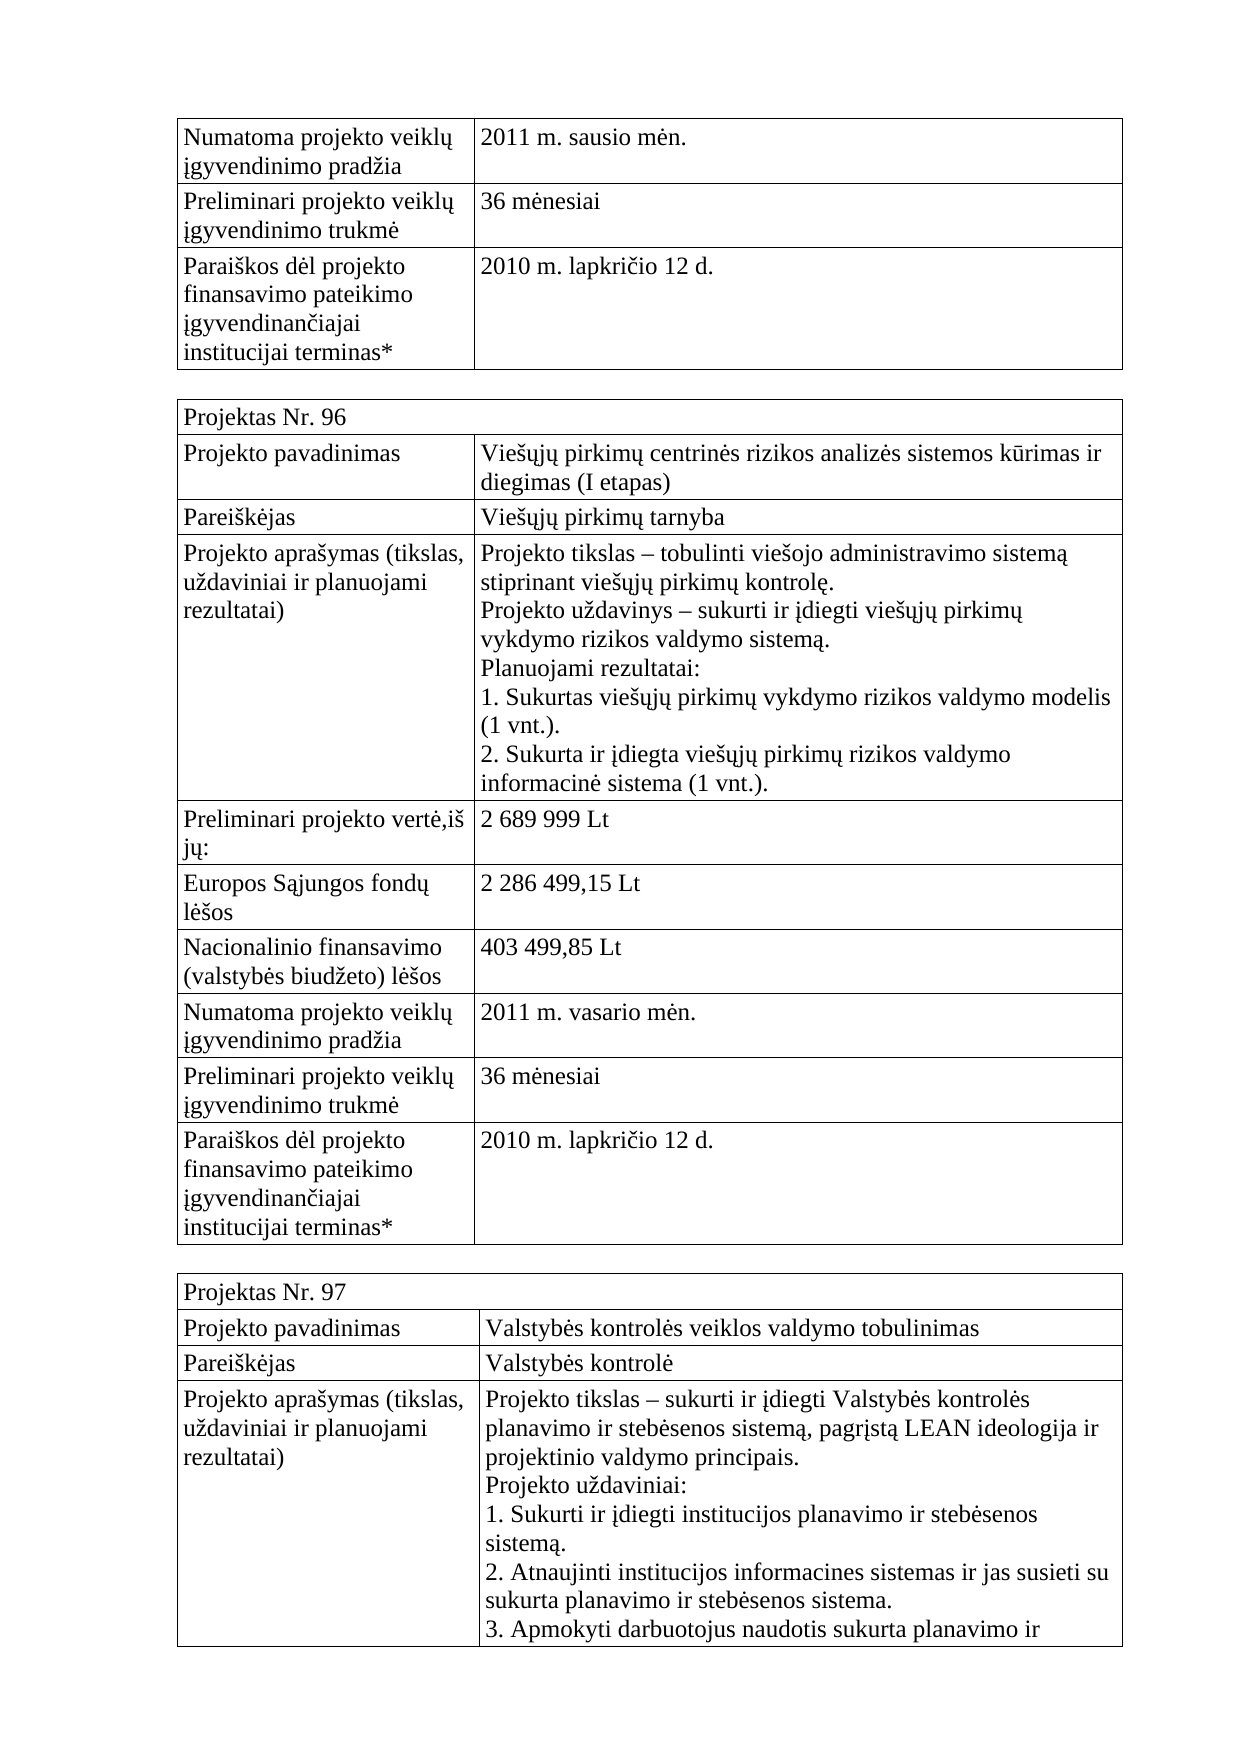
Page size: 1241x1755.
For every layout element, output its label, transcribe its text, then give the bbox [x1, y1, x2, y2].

table_cell Preliminari projekto vertė,iš jų: [178, 801, 474, 864]
table_cell Preliminari projekto veiklų įgyvendinimo trukmė [178, 184, 474, 247]
table_cell Projekto tikslas – sukurti ir įdiegti Valstybės kontrolės planavimo ir stebėsenos sistemą, pagrįstą LEAN ideologija ir projektinio valdymo principais. Projekto uždaviniai: 1. Sukurti ir įdiegti institucijos planavimo ir stebėsenos sistemą. 2. Atnaujinti institucijos informacines sistemas ir jas susieti su sukurta planavimo ir stebėsenos sistema. 3. Apmokyti darbuotojus naudotis sukurta planavimo ir [480, 1381, 1122, 1646]
table_cell Projekto aprašymas (tikslas, uždaviniai ir planuojami rezultatai) [178, 1381, 479, 1646]
table_cell Projekto aprašymas (tikslas, uždaviniai ir planuojami rezultatai) [178, 535, 474, 800]
table_cell Paraiškos dėl projekto finansavimo pateikimo įgyvendinančiajai institucijai terminas* [178, 1123, 474, 1243]
table_cell Projekto pavadinimas [178, 1310, 479, 1344]
table_cell 2 286 499,15 Lt [475, 865, 1122, 928]
table_cell Viešųjų pirkimų tarnyba [475, 500, 1122, 534]
table_cell Viešųjų pirkimų centrinės rizikos analizės sistemos kūrimas ir diegimas (I etapas) [475, 435, 1122, 498]
table_cell 2 689 999 Lt [475, 801, 1122, 864]
table_cell 36 mėnesiai [475, 1058, 1122, 1122]
table_cell Valstybės kontrolė [480, 1346, 1122, 1380]
table_cell 403 499,85 Lt [475, 930, 1122, 993]
table_header Projektas Nr. 97 [178, 1274, 1122, 1309]
table_cell Numatoma projekto veiklų įgyvendinimo pradžia [178, 119, 474, 182]
table_cell Nacionalinio finansavimo (valstybės biudžeto) lėšos [178, 930, 474, 993]
table_cell Paraiškos dėl projekto finansavimo pateikimo įgyvendinančiajai institucijai terminas* [178, 248, 474, 369]
table_cell 2010 m. lapkričio 12 d. [475, 248, 1122, 369]
table_cell 2011 m. vasario mėn. [475, 994, 1122, 1057]
table_cell Projekto tikslas – tobulinti viešojo administravimo sistemą stiprinant viešųjų pirkimų kontrolę. Projekto uždavinys – sukurti ir įdiegti viešųjų pirkimų vykdymo rizikos valdymo sistemą. Planuojami rezultatai: 1. Sukurtas viešųjų pirkimų vykdymo rizikos valdymo modelis (1 vnt.). 2. Sukurta ir įdiegta viešųjų pirkimų rizikos valdymo informacinė sistema (1 vnt.). [475, 535, 1122, 800]
table_cell 2011 m. sausio mėn. [475, 119, 1122, 182]
table_cell Preliminari projekto veiklų įgyvendinimo trukmė [178, 1058, 474, 1122]
table_cell Pareiškėjas [178, 500, 474, 534]
table_header Projektas Nr. 96 [178, 400, 1122, 434]
table_cell 36 mėnesiai [475, 184, 1122, 247]
table_cell Pareiškėjas [178, 1346, 479, 1380]
table_cell 2010 m. lapkričio 12 d. [475, 1123, 1122, 1243]
table_cell Valstybės kontrolės veiklos valdymo tobulinimas [480, 1310, 1122, 1344]
table_cell Europos Sąjungos fondų lėšos [178, 865, 474, 928]
table_cell Projekto pavadinimas [178, 435, 474, 498]
table_cell Numatoma projekto veiklų įgyvendinimo pradžia [178, 994, 474, 1057]
